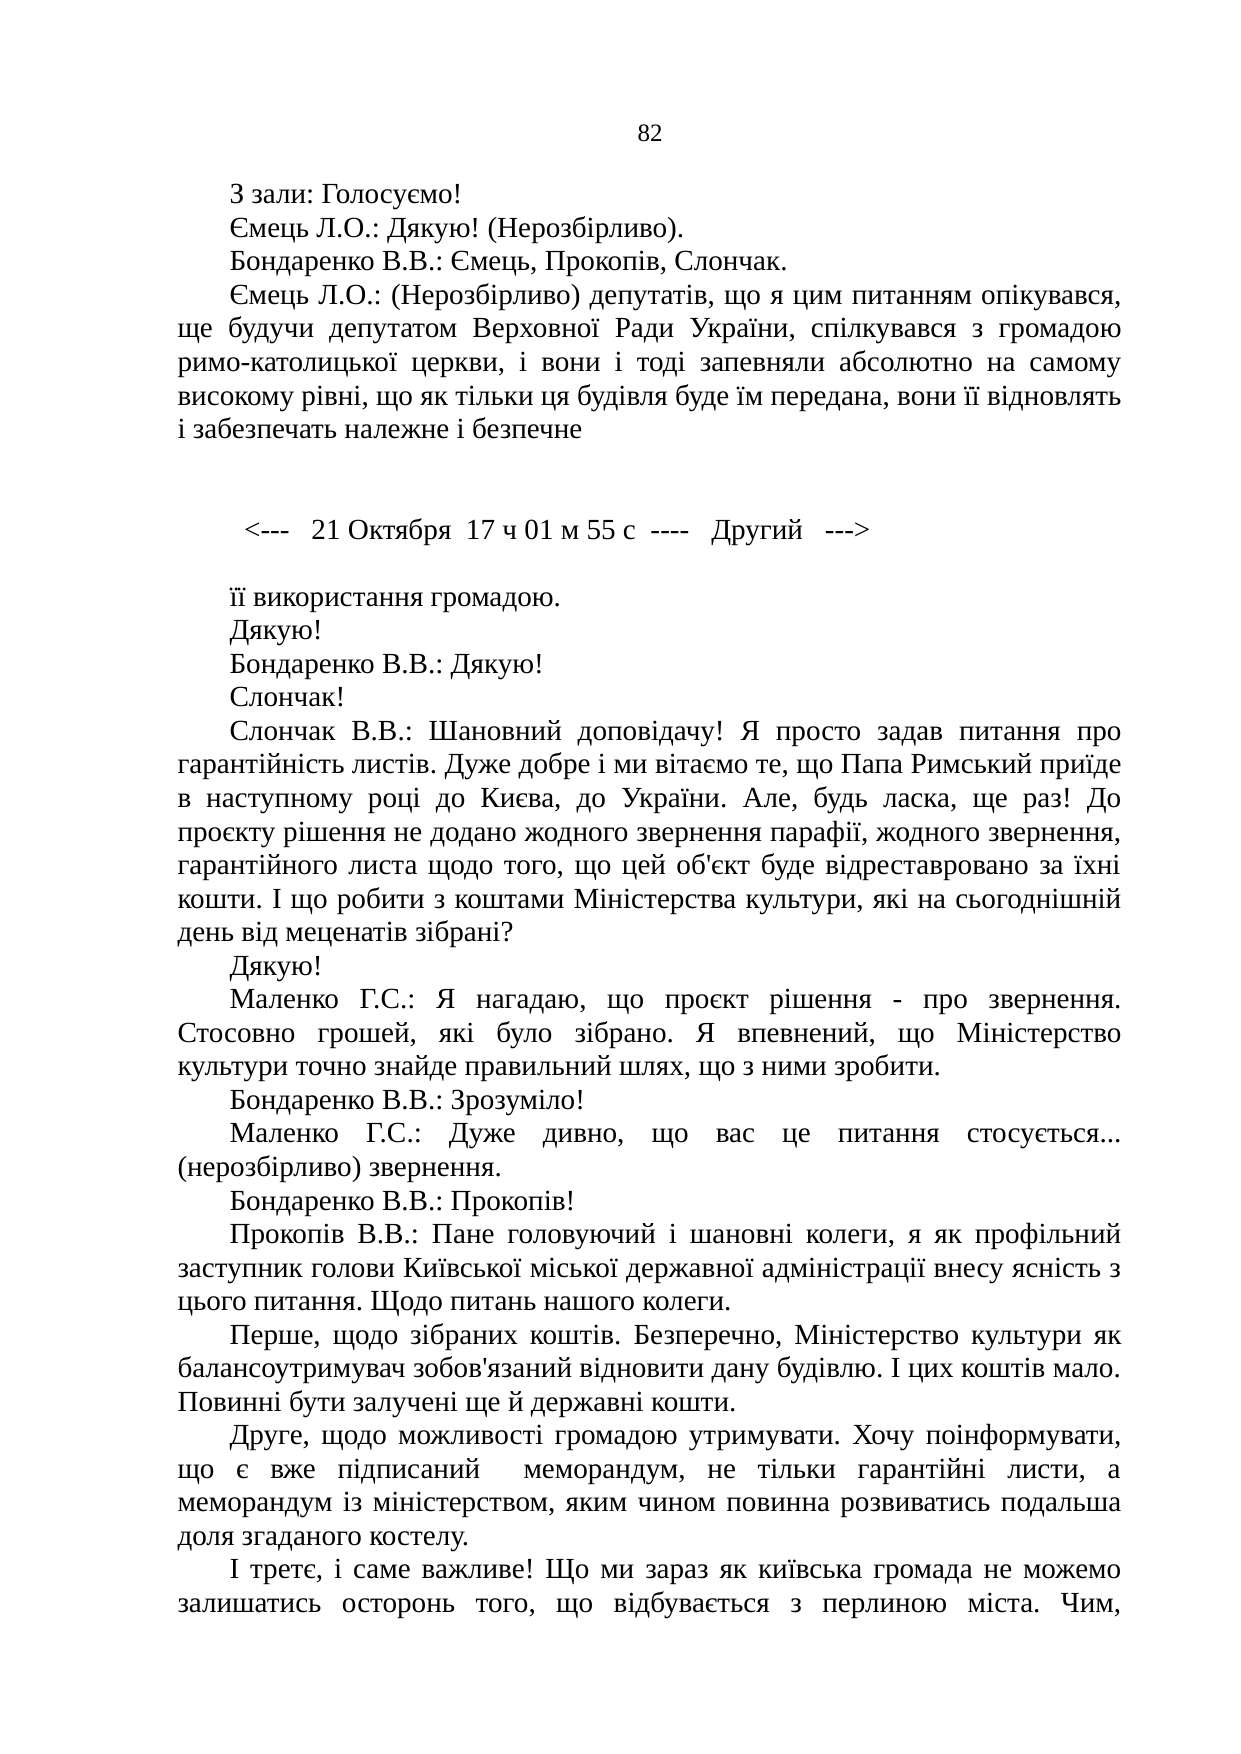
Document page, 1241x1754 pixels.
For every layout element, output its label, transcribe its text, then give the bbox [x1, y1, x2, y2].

text Друге, щодо можливості громадою утримувати. Хочу поінформувати, що є вже підписаний меморандум, не тільки гарантійні листи, а меморандум із міністерством, яким чином повинна розвиватись подальша доля згаданого костелу. [177, 1417, 1122, 1552]
text Прокопів В.В.: Пане головуючий і шановні колеги, я як профільний заступник голови Київської міської державної адміністрації внесу ясність з цього питання. Щодо питань нашого колеги. [177, 1216, 1122, 1317]
text З зали: Голосуємо! [177, 176, 1122, 210]
text Ємець Л.О.: (Нерозбірливо) депутатів, що я цим питанням опікувався, ще будучи депутатом Верховної Ради України, спілкувався з громадою римо-католицької церкви, і вони і тоді запевняли абсолютно на самому високому рівні, що як тільки ця будівля буде їм передана, вони її відновлять і забезпечать належне і безпечне [177, 277, 1122, 445]
text І третє, і саме важливе! Що ми зараз як київська громада не можемо залишатись осторонь того, що відбувається з перлиною міста. Чим, [177, 1552, 1122, 1619]
text Дякую! [177, 948, 1122, 981]
text Слончак В.В.: Шановний доповідачу! Я просто задав питання про гарантійність листів. Дуже добре і ми вітаємо те, що Папа Римський приїде в наступному році до Києва, до України. Але, будь ласка, ще раз! До проєкту рішення не додано жодного звернення парафії, жодного звернення, гарантійного листа щодо того, що цей об'єкт буде відреставровано за їхні кошти. І що робити з коштами Міністерства культури, які на сьогоднішній день від меценатів зібрані? [177, 713, 1122, 948]
text Ємець Л.О.: Дякую! (Нерозбірливо). [177, 210, 1122, 243]
text Бондаренко В.В.: Дякую! [177, 646, 1122, 679]
text її використання громадою. [177, 579, 1122, 612]
text Маленко Г.С.: Я нагадаю, що проєкт рішення - про звернення. Стосовно грошей, які було зібрано. Я впевнений, що Міністерство культури точно знайде правильний шлях, що з ними зробити. [177, 981, 1122, 1082]
text Бондаренко В.В.: Ємець, Прокопів, Слончак. [177, 243, 1122, 277]
text <--- 21 Октября 17 ч 01 м 55 с ---- Другий ---> [177, 512, 1122, 545]
text Дякую! [177, 612, 1122, 646]
text Бондаренко В.В.: Зрозуміло! [177, 1082, 1122, 1116]
text Слончак! [177, 679, 1122, 713]
text Маленко Г.С.: Дуже дивно, що вас це питання стосується... (нерозбірливо) звернення. [177, 1116, 1122, 1183]
text Бондаренко В.В.: Прокопів! [177, 1183, 1122, 1216]
text Перше, щодо зібраних коштів. Безперечно, Міністерство культури як балансоутримувач зобов'язаний відновити дану будівлю. І цих коштів мало. Повинні бути залучені ще й державні кошти. [177, 1317, 1122, 1417]
